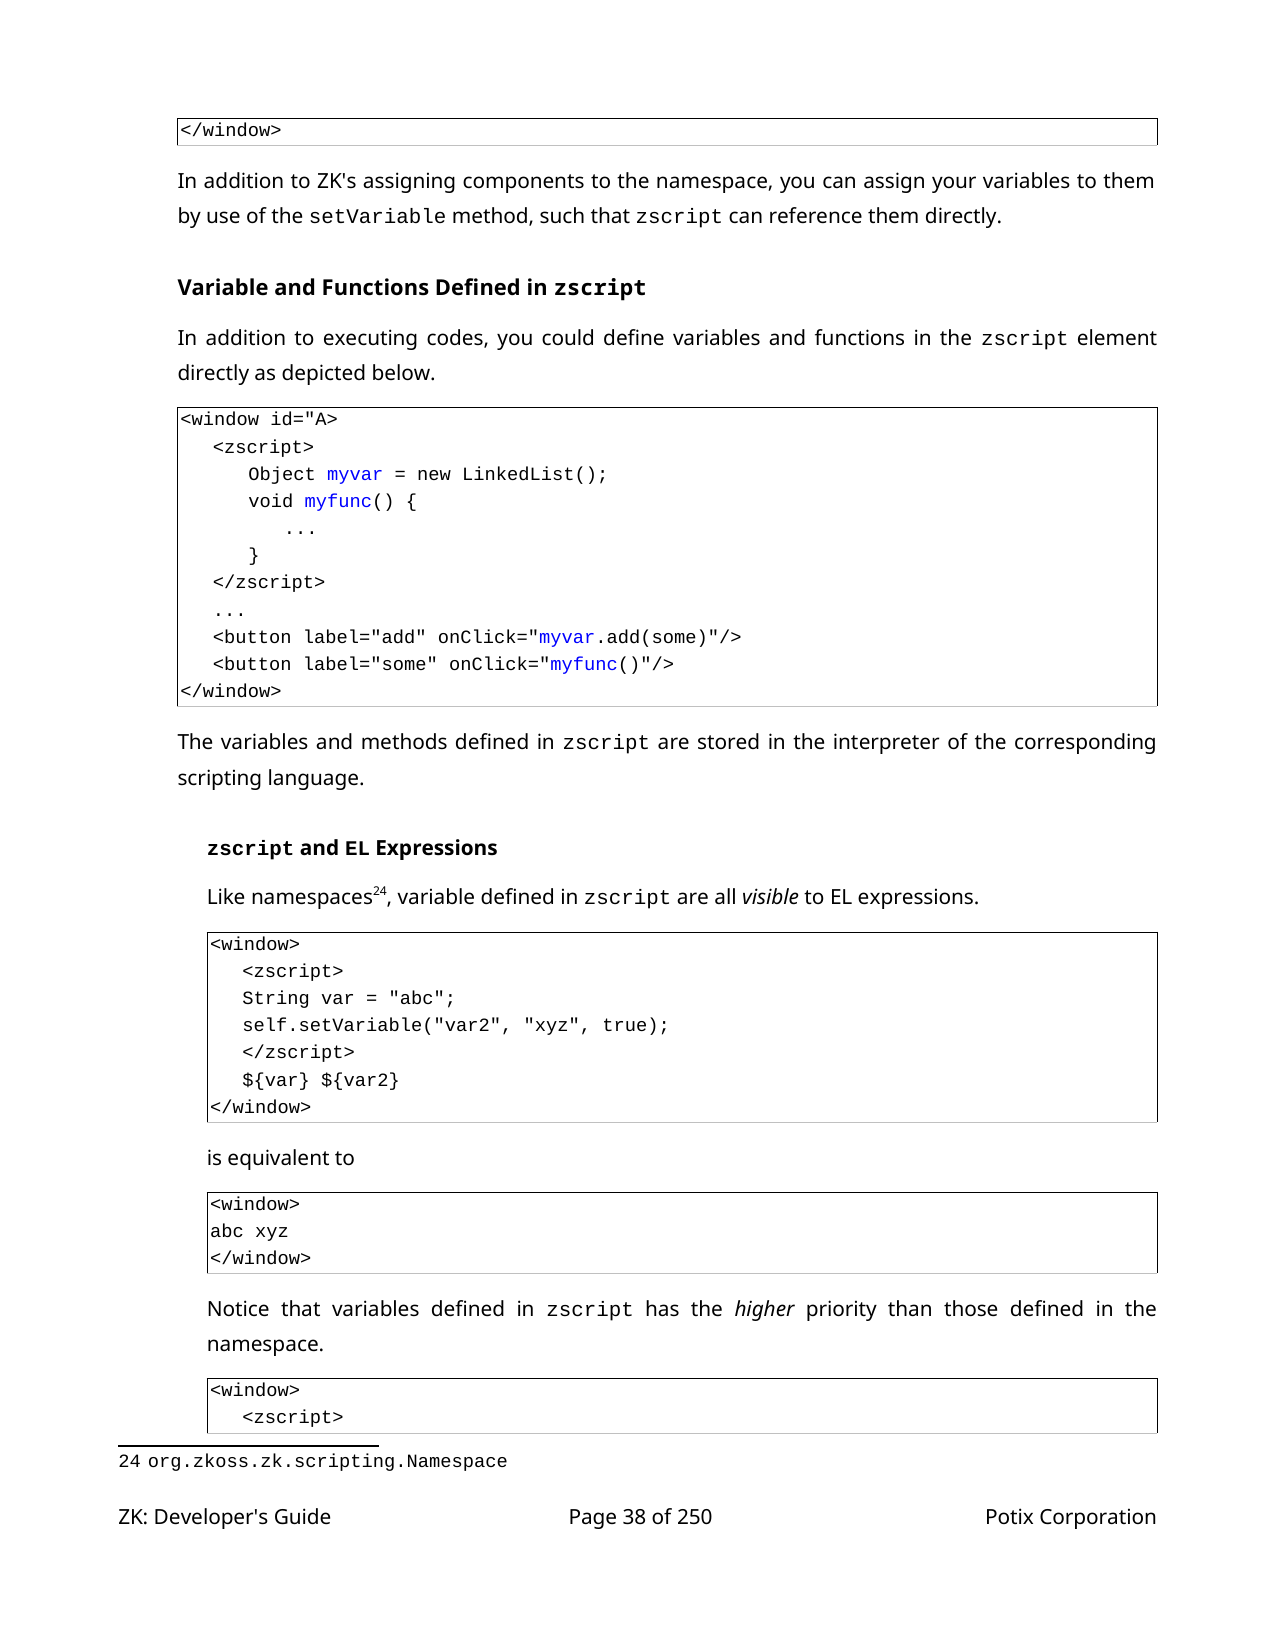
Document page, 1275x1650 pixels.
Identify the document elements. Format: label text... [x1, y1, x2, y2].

text </window> [208, 1095, 1157, 1122]
text org.zkoss.zk.scripting.Namespace [118, 1452, 1157, 1473]
text <zscript> [178, 434, 1157, 459]
text self.setVariable("var2", "xyz", true); [208, 1013, 1157, 1037]
text String var = "abc"; [208, 986, 1157, 1010]
text The variables and methods defined in zscript are stored in the interpreter of the corresponding scripting language. [177, 727, 1157, 791]
text </window> [178, 119, 1157, 145]
text </window> [208, 1246, 1157, 1273]
text ... [178, 598, 1157, 622]
text <zscript> [208, 1405, 1157, 1433]
subtitle Variable and Functions Defined in zscript [177, 272, 1157, 302]
text ${var} ${var2} [208, 1068, 1157, 1092]
text </zscript> [178, 570, 1157, 595]
text Notice that variables defined in zscript has the higher priority than those defined in the namespace. [207, 1294, 1157, 1358]
text <window> [208, 1379, 1157, 1402]
text <button label="some" onClick="myfunc()"/> [178, 652, 1157, 676]
text abc xyz [208, 1219, 1157, 1243]
text <window> [208, 1193, 1157, 1216]
text In addition to executing codes, you could define variables and functions in the zscript element directly as depicted below. [177, 323, 1157, 387]
text Like namespaces, variable defined in zscript are all visible to EL expressions. [207, 882, 1157, 911]
subtitle zscript and EL Expressions [207, 833, 1157, 862]
text void myfunc() { [178, 489, 1157, 513]
text } [178, 543, 1157, 567]
text is equivalent to [207, 1143, 1157, 1171]
text <window id="A> [178, 408, 1157, 432]
text ... [178, 516, 1157, 540]
text Object myvar = new LinkedList(); [178, 462, 1157, 486]
text <button label="add" onClick="myvar.add(some)"/> [178, 625, 1157, 649]
text <window> [208, 933, 1157, 956]
text In addition to ZK's assigning components to the namespace, you can assign your variables to them by use of the setVariable method, such that zscript can reference them directly. [177, 166, 1157, 230]
text <zscript> [208, 959, 1157, 983]
text </zscript> [208, 1040, 1157, 1065]
text </window> [178, 679, 1157, 706]
